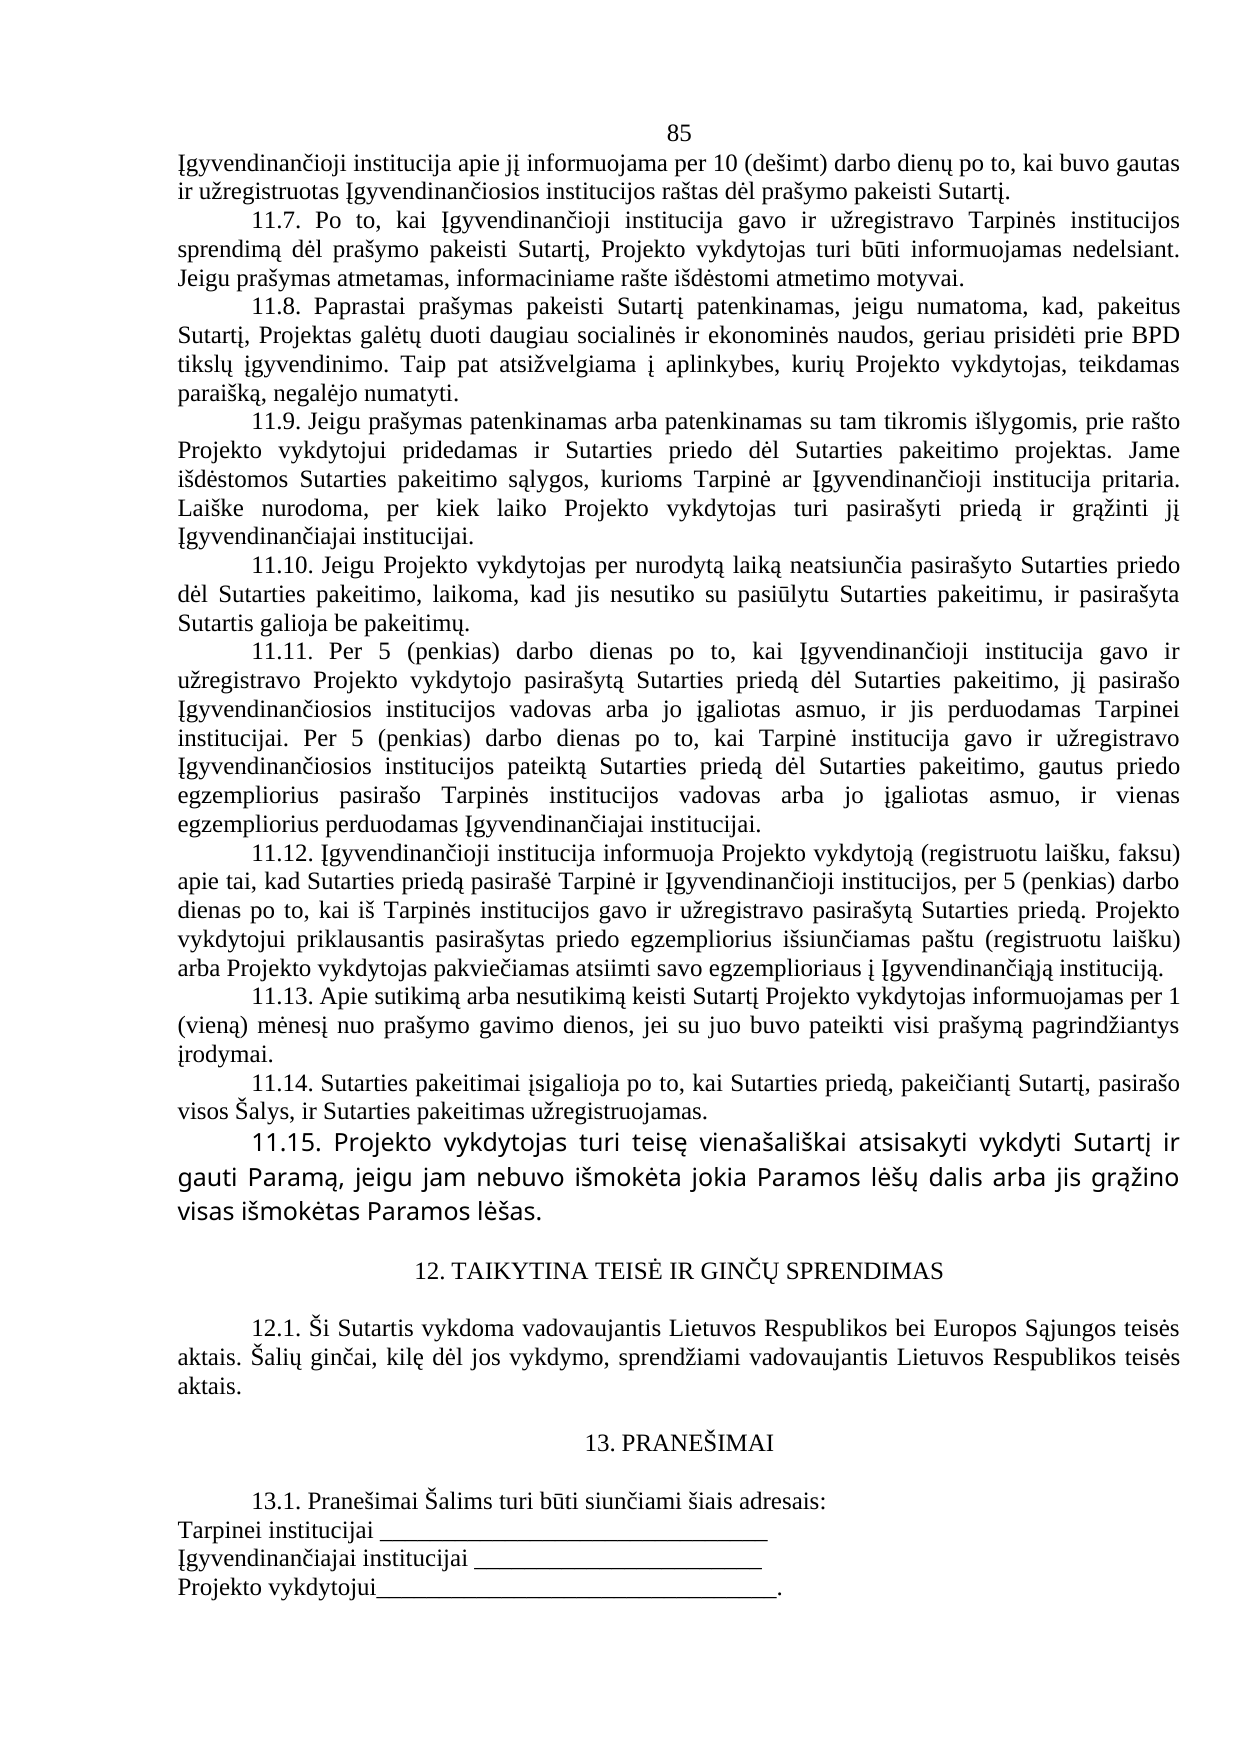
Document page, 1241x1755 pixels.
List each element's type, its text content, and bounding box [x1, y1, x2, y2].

text 11.14. Sutarties pakeitimai įsigalioja po to, kai Sutarties priedą, pakeičiantį Sutartį, pasirašo visos Šalys, ir Sutarties pakeitimas užregistruojamas. [177, 1068, 1181, 1125]
text Įgyvendinančioji institucija apie jį informuojama per 10 (dešimt) darbo dienų po to, kai buvo gautas ir užregistruotas Įgyvendinančiosios institucijos raštas dėl prašymo pakeisti Sutartį. [177, 148, 1181, 205]
text 11.9. Jeigu prašymas patenkinamas arba patenkinamas su tam tikromis išlygomis, prie rašto Projekto vykdytojui pridedamas ir Sutarties priedo dėl Sutarties pakeitimo projektas. Jame išdėstomos Sutarties pakeitimo sąlygos, kurioms Tarpinė ar Įgyvendinančioji institucija pritaria. Laiške nurodoma, per kiek laiko Projekto vykdytojas turi pasirašyti priedą ir grąžinti jį Įgyvendinančiajai institucijai. [177, 406, 1181, 550]
text 12.1. Ši Sutartis vykdoma vadovaujantis Lietuvos Respublikos bei Europos Sąjungos teisės aktais. Šalių ginčai, kilę dėl jos vykdymo, sprendžiami vadovaujantis Lietuvos Respublikos teisės aktais. [177, 1313, 1181, 1400]
text 13. PRANEŠIMAI [177, 1428, 1181, 1457]
text 11.11. Per 5 (penkias) darbo dienas po to, kai Įgyvendinančioji institucija gavo ir užregistravo Projekto vykdytojo pasirašytą Sutarties priedą dėl Sutarties pakeitimo, jį pasirašo Įgyvendinančiosios institucijos vadovas arba jo įgaliotas asmuo, ir jis perduodamas Tarpinei institucijai. Per 5 (penkias) darbo dienas po to, kai Tarpinė institucija gavo ir užregistravo Įgyvendinančiosios institucijos pateiktą Sutarties priedą dėl Sutarties pakeitimo, gautus priedo egzempliorius pasirašo Tarpinės institucijos vadovas arba jo įgaliotas asmuo, ir vienas egzempliorius perduodamas Įgyvendinančiajai institucijai. [177, 636, 1181, 838]
text 11.7. Po to, kai Įgyvendinančioji institucija gavo ir užregistravo Tarpinės institucijos sprendimą dėl prašymo pakeisti Sutartį, Projekto vykdytojas turi būti informuojamas nedelsiant. Jeigu prašymas atmetamas, informaciniame rašte išdėstomi atmetimo motyvai. [177, 205, 1181, 291]
text Tarpinei institucijai _______________________________ [177, 1515, 1181, 1543]
text 13.1. Pranešimai Šalims turi būti siunčiami šiais adresais: [177, 1486, 1181, 1515]
text 12. TAIKYTINA TEISĖ IR GINČŲ SPRENDIMAS [177, 1256, 1181, 1285]
text Projekto vykdytojui________________________________. [177, 1572, 1181, 1601]
text 11.10. Jeigu Projekto vykdytojas per nurodytą laiką neatsiunčia pasirašyto Sutarties priedo dėl Sutarties pakeitimo, laikoma, kad jis nesutiko su pasiūlytu Sutarties pakeitimu, ir pasirašyta Sutartis galioja be pakeitimų. [177, 550, 1181, 636]
text 11.13. Apie sutikimą arba nesutikimą keisti Sutartį Projekto vykdytojas informuojamas per 1 (vieną) mėnesį nuo prašymo gavimo dienos, jei su juo buvo pateikti visi prašymą pagrindžiantys įrodymai. [177, 981, 1181, 1068]
text Įgyvendinančiajai institucijai _______________________ [177, 1543, 1181, 1572]
text 11.8. Paprastai prašymas pakeisti Sutartį patenkinamas, jeigu numatoma, kad, pakeitus Sutartį, Projektas galėtų duoti daugiau socialinės ir ekonominės naudos, geriau prisidėti prie BPD tikslų įgyvendinimo. Taip pat atsižvelgiama į aplinkybes, kurių Projekto vykdytojas, teikdamas paraišką, negalėjo numatyti. [177, 291, 1181, 406]
text 11.12. Įgyvendinančioji institucija informuoja Projekto vykdytoją (registruotu laišku, faksu) apie tai, kad Sutarties priedą pasirašė Tarpinė ir Įgyvendinančioji institucijos, per 5 (penkias) darbo dienas po to, kai iš Tarpinės institucijos gavo ir užregistravo pasirašytą Sutarties priedą. Projekto vykdytojui priklausantis pasirašytas priedo egzempliorius išsiunčiamas paštu (registruotu laišku) arba Projekto vykdytojas pakviečiamas atsiimti savo egzemplioriaus į Įgyvendinančiąją instituciją. [177, 838, 1181, 981]
text 11.15. Projekto vykdytojas turi teisę vienašališkai atsisakyti vykdyti Sutartį ir gauti Paramą, jeigu jam nebuvo išmokėta jokia Paramos lėšų dalis arba jis grąžino visas išmokėtas Paramos lėšas. [177, 1125, 1181, 1227]
